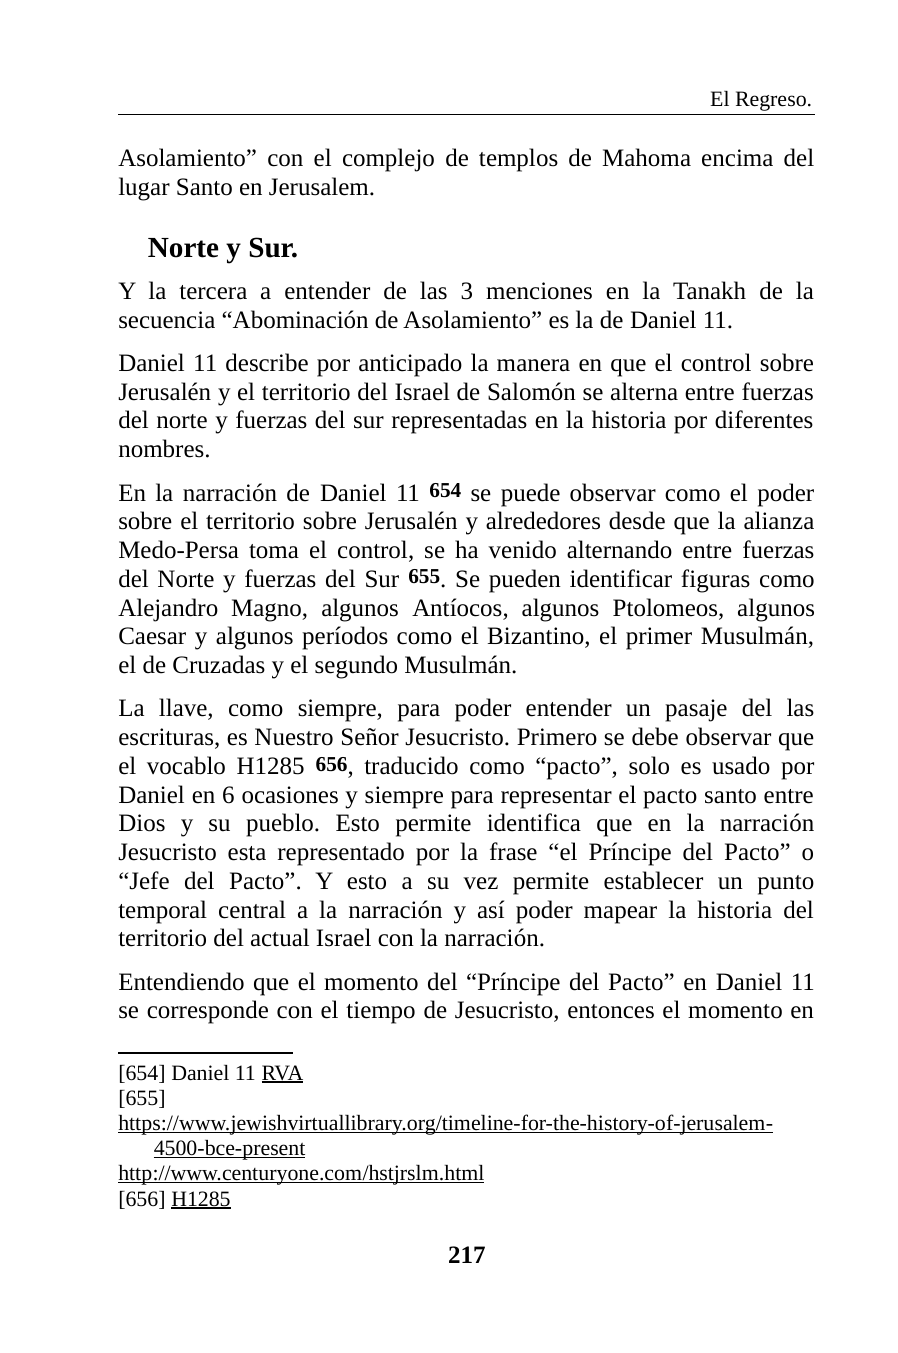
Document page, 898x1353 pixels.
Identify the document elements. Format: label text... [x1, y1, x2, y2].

text Daniel 11 RVA [118, 1059, 815, 1085]
text Entendiendo que el momento del “Príncipe del Pacto” en Daniel 11 se corresponde con el tiempo de Jesucristo, entonces el momento en [118, 967, 815, 1024]
text En la narración de Daniel 11 se puede observar como el poder sobre el territorio sobre Jerusalén y alrededores desde que la alianza Medo-Persa toma el control, se ha venido alternando entre fuerzas del Norte y fuerzas del Sur . Se pueden identificar figuras como Alejandro Magno, algunos Antíocos, algunos Ptolomeos, algunos Caesar y algunos períodos como el Bizantino, el primer Musulmán, el de Cruzadas y el segundo Musulmán. [118, 478, 815, 679]
text Daniel 11 describe por anticipado la manera en que el control sobre Jerusalén y el territorio del Israel de Salomón se alterna entre fuerzas del norte y fuerzas del sur representadas en la historia por diferentes nombres. [118, 348, 815, 463]
text https://www.jewishvirtuallibrary.org/timeline-for-the-history-of-jerusalem-4500-bce-present [118, 1110, 815, 1160]
text Y la tercera a entender de las 3 menciones en la Tanakh de la secuencia “Abominación de Asolamiento” es la de Daniel 11. [118, 276, 815, 333]
text H1285 [118, 1186, 815, 1211]
text http://www.centuryone.com/hstjrslm.html [118, 1160, 815, 1186]
text Asolamiento” con el complejo de templos de Mahoma encima del lugar Santo en Jerusalem. [118, 143, 815, 201]
subtitle Norte y Sur. [148, 230, 815, 263]
text La llave, como siempre, para poder entender un pasaje del las escrituras, es Nuestro Señor Jesucristo. Primero se debe observar que el vocablo H1285 , traducido como “pacto”, solo es usado por Daniel en 6 ocasiones y siempre para representar el pacto santo entre Dios y su pueblo. Esto permite identifica que en la narración Jesucristo esta representado por la frase “el Príncipe del Pacto” o “Jefe del Pacto”. Y esto a su vez permite establecer un punto temporal central a la narración y así poder mapear la historia del territorio del actual Israel con la narración. [118, 693, 815, 952]
